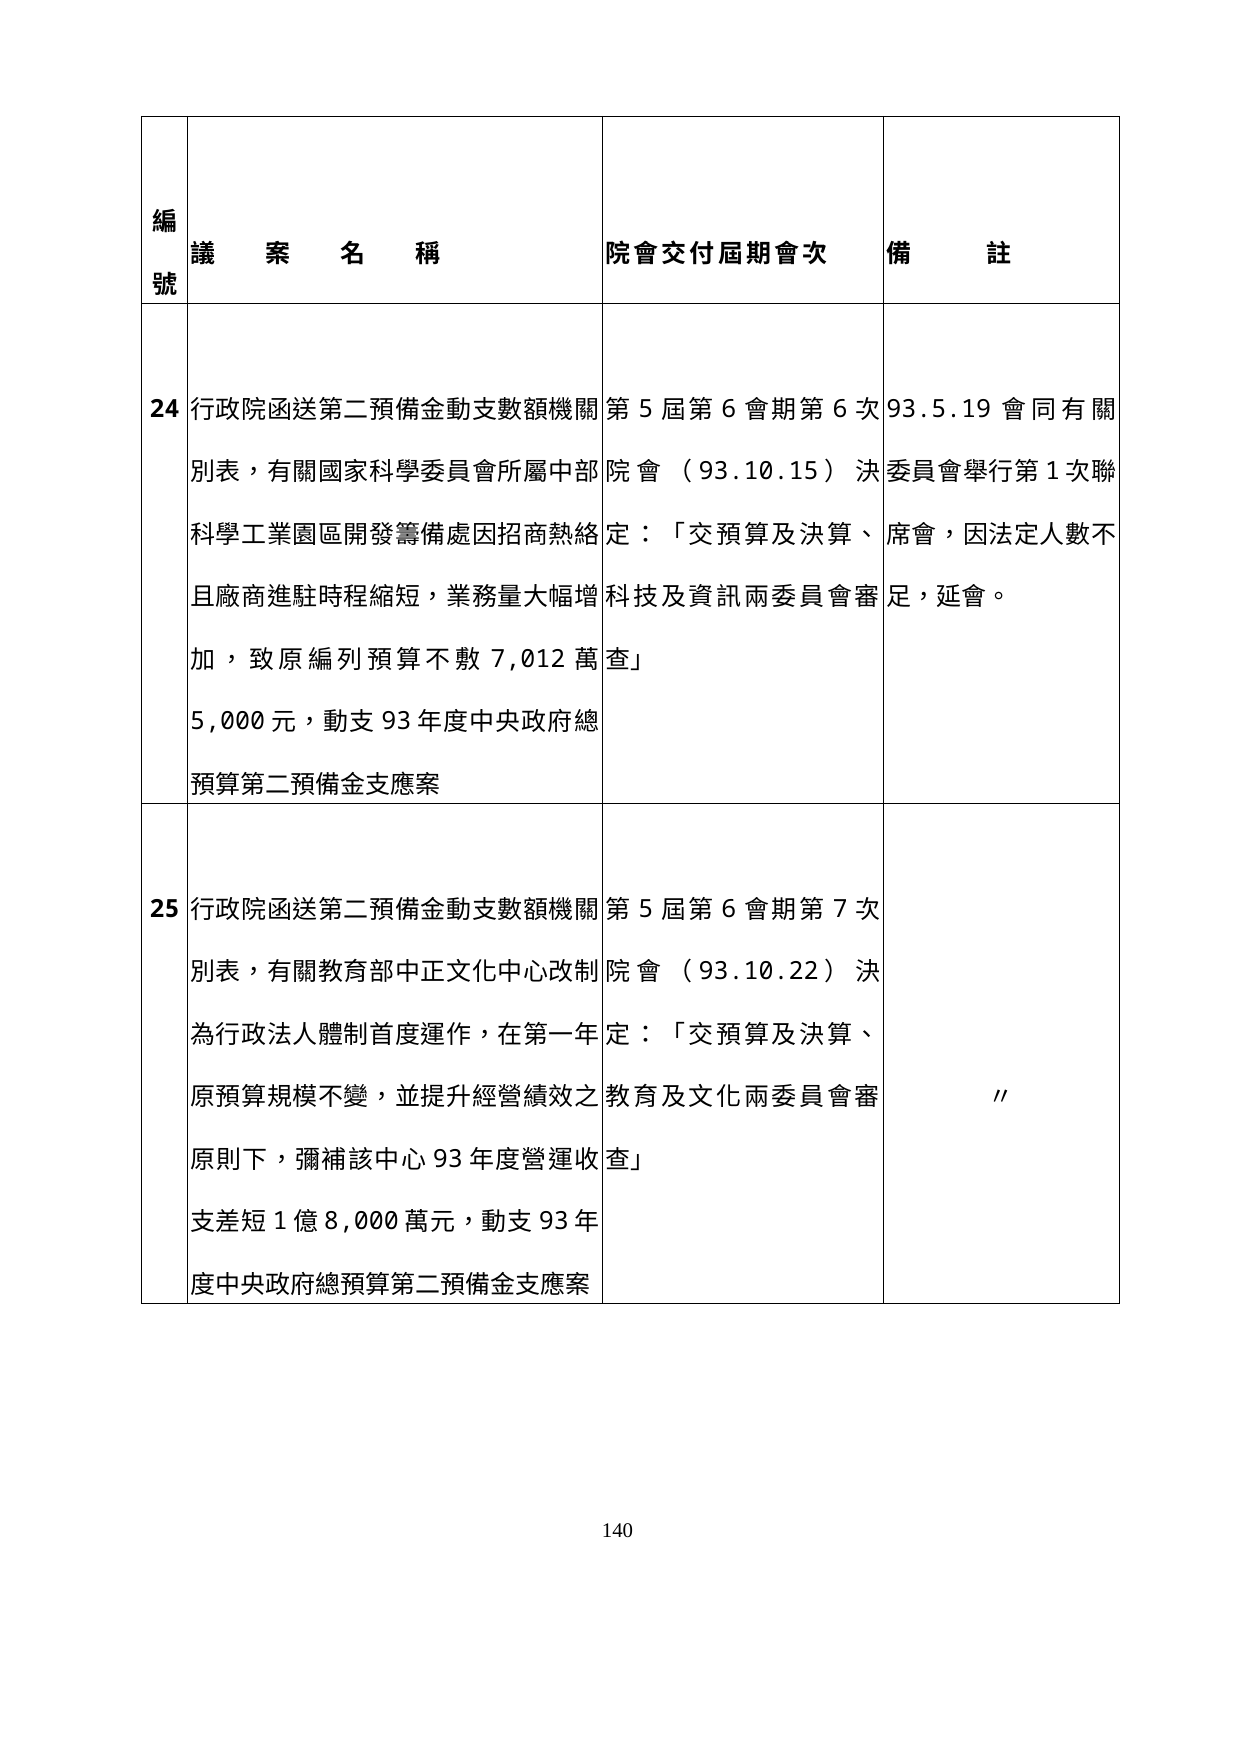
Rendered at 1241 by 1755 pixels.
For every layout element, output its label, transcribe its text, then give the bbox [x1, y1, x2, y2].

table_header 院會交付屆期會次 [603, 117, 883, 303]
table_cell [142, 804, 187, 1303]
table_cell 行政院函送第二預備金動支數額機關別表，有關教育部中正文化中心改制為行政法人體制首度運作，在第一年原預算規模不變，並提升經營績效之原則下，彌補該中心93年度營運收支差短1億8,000萬元，動支93年度中央政府總預算第二預備金支應案 [188, 804, 602, 1303]
table_header 備 註 [884, 117, 1119, 303]
table_cell 第5屆第6會期第7次院會（93.10.22）決定：「交預算及決算、教育及文化兩委員會審查」 [603, 804, 883, 1303]
table_cell 〃 [884, 804, 1119, 1303]
table_cell [142, 304, 187, 803]
table_cell 第5屆第6會期第6次院會（93.10.15）決定：「交預算及決算、科技及資訊兩委員會審查」 [603, 304, 883, 803]
table_cell 93.5.19會同有關委員會舉行第1次聯席會，因法定人數不足，延會。 [884, 304, 1119, 803]
table_cell 行政院函送第二預備金動支數額機關別表，有關國家科學委員會所屬中部科學工業園區開發籌備處因招商熱絡且廠商進駐時程縮短，業務量大幅增加，致原編列預算不敷7,012萬5,000元，動支93年度中央政府總預算第二預備金支應案 [188, 304, 602, 803]
table_header 編號 [142, 117, 187, 303]
table_header 議 案 名 稱 [188, 117, 602, 303]
